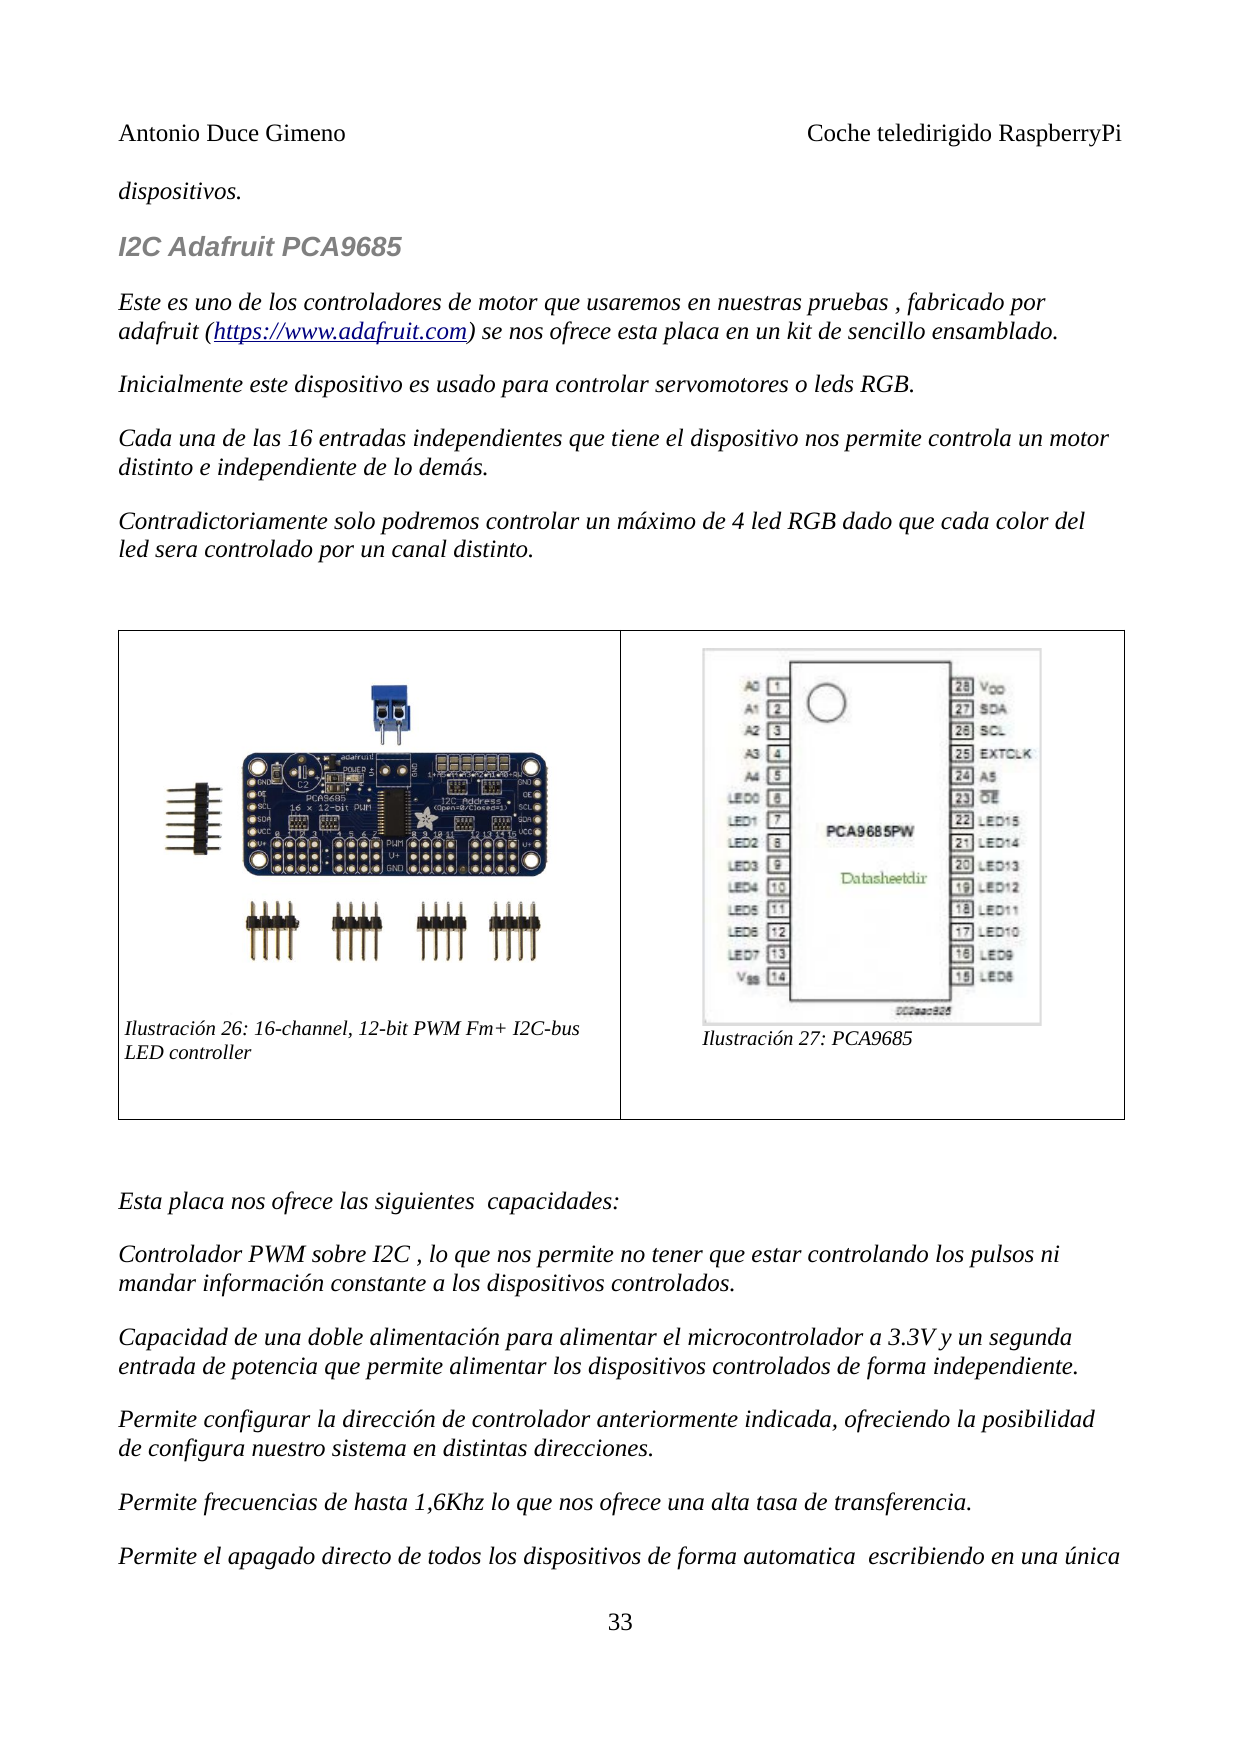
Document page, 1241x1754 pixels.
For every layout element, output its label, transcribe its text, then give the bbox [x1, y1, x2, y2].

text Contradictoriamente solo podremos controlar un máximo de 4 led RGB dado que cada color del led sera controlado por un canal distinto. [118, 506, 1122, 563]
text Este es uno de los controladores de motor que usaremos en nuestras pruebas , fabricado por adafruit (https://www.adafruit.com) se nos ofrece esta placa en un kit de sencillo ensamblado. [118, 287, 1122, 344]
table_header [119, 631, 620, 1119]
picture [124, 648, 614, 1016]
text Inicialmente este dispositivo es usado para controlar servomotores o leds RGB. [118, 369, 1122, 398]
text Capacidad de una doble alimentación para alimentar el microcontrolador a 3.3V y un segunda entrada de potencia que permite alimentar los dispositivos controlados de forma independiente. [118, 1322, 1122, 1379]
text Cada una de las 16 entradas independientes que tiene el dispositivo nos permite controla un motor distinto e independiente de lo demás. [118, 423, 1122, 481]
text dispositivos. [118, 176, 1122, 205]
text Permite frecuencias de hasta 1,6Khz lo que nos ofrece una alta tasa de transferencia. [118, 1487, 1122, 1516]
picture [702, 648, 1042, 1026]
table_header [621, 631, 1124, 1119]
text Permite configurar la dirección de controlador anteriormente indicada, ofreciendo la posibilidad de configura nuestro sistema en distintas direcciones. [118, 1404, 1122, 1462]
text Esta placa nos ofrece las siguientes capacidades: [118, 1186, 1122, 1214]
subtitle I2C Adafruit PCA9685 [118, 230, 1122, 262]
text Permite el apagado directo de todos los dispositivos de forma automatica escribiendo en una única [118, 1541, 1122, 1569]
text Controlador PWM sobre I2C , lo que nos permite no tener que estar controlando los pulsos ni mandar información constante a los dispositivos controlados. [118, 1239, 1122, 1297]
